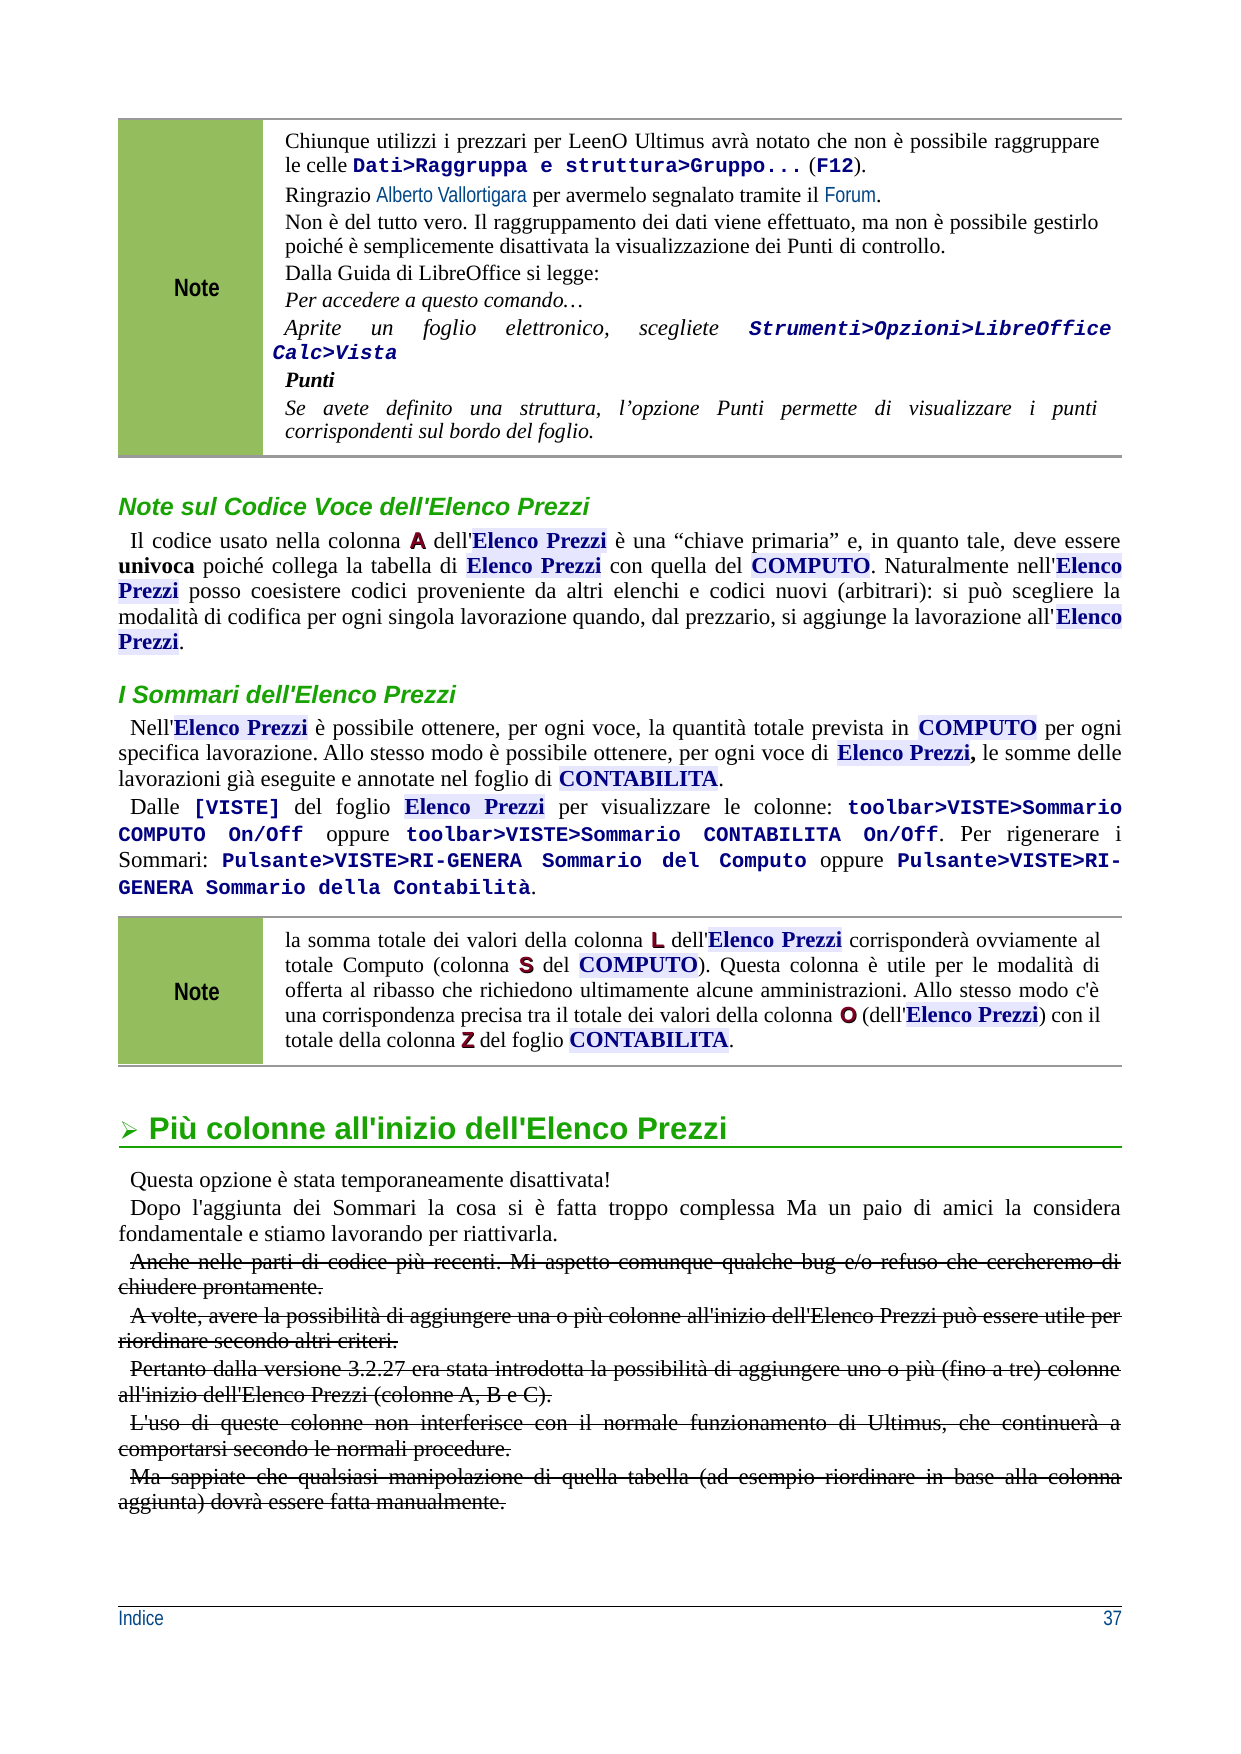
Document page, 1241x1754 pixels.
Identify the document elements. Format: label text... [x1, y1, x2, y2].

text Questa opzione è stata temporaneamente disattivata! [118, 1167, 1122, 1192]
text Pertanto dalla versione 3.2.27 era stata introdotta la possibilità di aggiungere uno o più (fino a tre) colonne all'inizio dell'Elenco Prezzi (colonne A, B e C). [118, 1356, 1122, 1407]
text Dalle [VISTE] del foglio Elenco Prezzi per visualizzare le colonne: toolbar>VISTE>Sommario COMPUTO On/Off oppure toolbar>VISTE>Sommario CONTABILITA On/Off. Per rigenerare i Sommari: Pulsante>VISTE>RI-GENERA Sommario del Computo oppure Pulsante>VISTE>RI-GENERA Sommario della Contabilità. [118, 794, 1122, 901]
text Anche nelle parti di codice più recenti. Mi aspetto comunque qualche bug e/o refuso che cercheremo di chiudere prontamente. [118, 1249, 1122, 1300]
subtitle Più colonne all'inizio dell'Elenco Prezzi [119, 1111, 1122, 1146]
text L'uso di queste colonne non interferisce con il normale funzionamento di Ultimus, che continuerà a comportarsi secondo le normali procedure. [118, 1410, 1122, 1461]
text Ma sappiate che qualsiasi manipolazione di quella tabella (ad esempio riordinare in base alla colonna aggiunta) dovrà essere fatta manualmente. [118, 1464, 1122, 1515]
subtitle Note sul Codice Voce dell'Elenco Prezzi [118, 493, 1122, 521]
table_header la somma totale dei valori della colonna L dell'Elenco Prezzi corrisponderà ovviamente al totale Computo (colonna S del COMPUTO). Questa colonna è utile per le modalità di offerta al ribasso che richiedono ultimamente alcune amministrazioni. Allo stesso modo c'è una corrispondenza precisa tra il totale dei valori della colonna O (dell'Elenco Prezzi) con il totale della colonna Z del foglio CONTABILITA. [264, 918, 1122, 1064]
text A volte, avere la possibilità di aggiungere una o più colonne all'inizio dell'Elenco Prezzi può essere utile per riordinare secondo altri criteri. [118, 1303, 1122, 1353]
text Dopo l'aggiunta dei Sommari la cosa si è fatta troppo complessa Ma un paio di amici la considera fondamentale e stiamo lavorando per riattivarla. [118, 1195, 1122, 1246]
table_header Chiunque utilizzi i prezzari per LeenO Ultimus avrà notato che non è possibile raggruppare le celle Dati>Raggruppa e struttura>Gruppo... (F12). Ringrazio Alberto Vallortigara per avermelo segnalato tramite il Forum. Non è del tutto vero. Il raggruppamento dei dati viene effettuato, ma non è possibile gestirlo poiché è semplicemente disattivata la visualizzazione dei Punti di controllo. Dalla Guida di LibreOffice si legge: Per accedere a questo comando… Aprite un foglio elettronico, scegliete Strumenti>Opzioni>LibreOffice Calc>Vista Punti Se avete definito una struttura, l’opzione Punti permette di visualizzare i punti corrispondenti sul bordo del foglio. [264, 120, 1122, 455]
subtitle I Sommari dell'Elenco Prezzi [118, 681, 1122, 708]
table_header Note [118, 918, 263, 1064]
text Nell'Elenco Prezzi è possibile ottenere, per ogni voce, la quantità totale prevista in COMPUTO per ogni specifica lavorazione. Allo stesso modo è possibile ottenere, per ogni voce di Elenco Prezzi, le somme delle lavorazioni già eseguite e annotate nel foglio di CONTABILITA. [118, 715, 1122, 791]
table_header Note [118, 120, 263, 455]
text Il codice usato nella colonna A dell'Elenco Prezzi è una “chiave primaria” e, in quanto tale, deve essere univoca poiché collega la tabella di Elenco Prezzi con quella del COMPUTO. Naturalmente nell'Elenco Prezzi posso coesistere codici proveniente da altri elenchi e codici nuovi (arbitrari): si può scegliere la modalità di codifica per ogni singola lavorazione quando, dal prezzario, si aggiunge la lavorazione all'Elenco Prezzi. [118, 527, 1122, 655]
